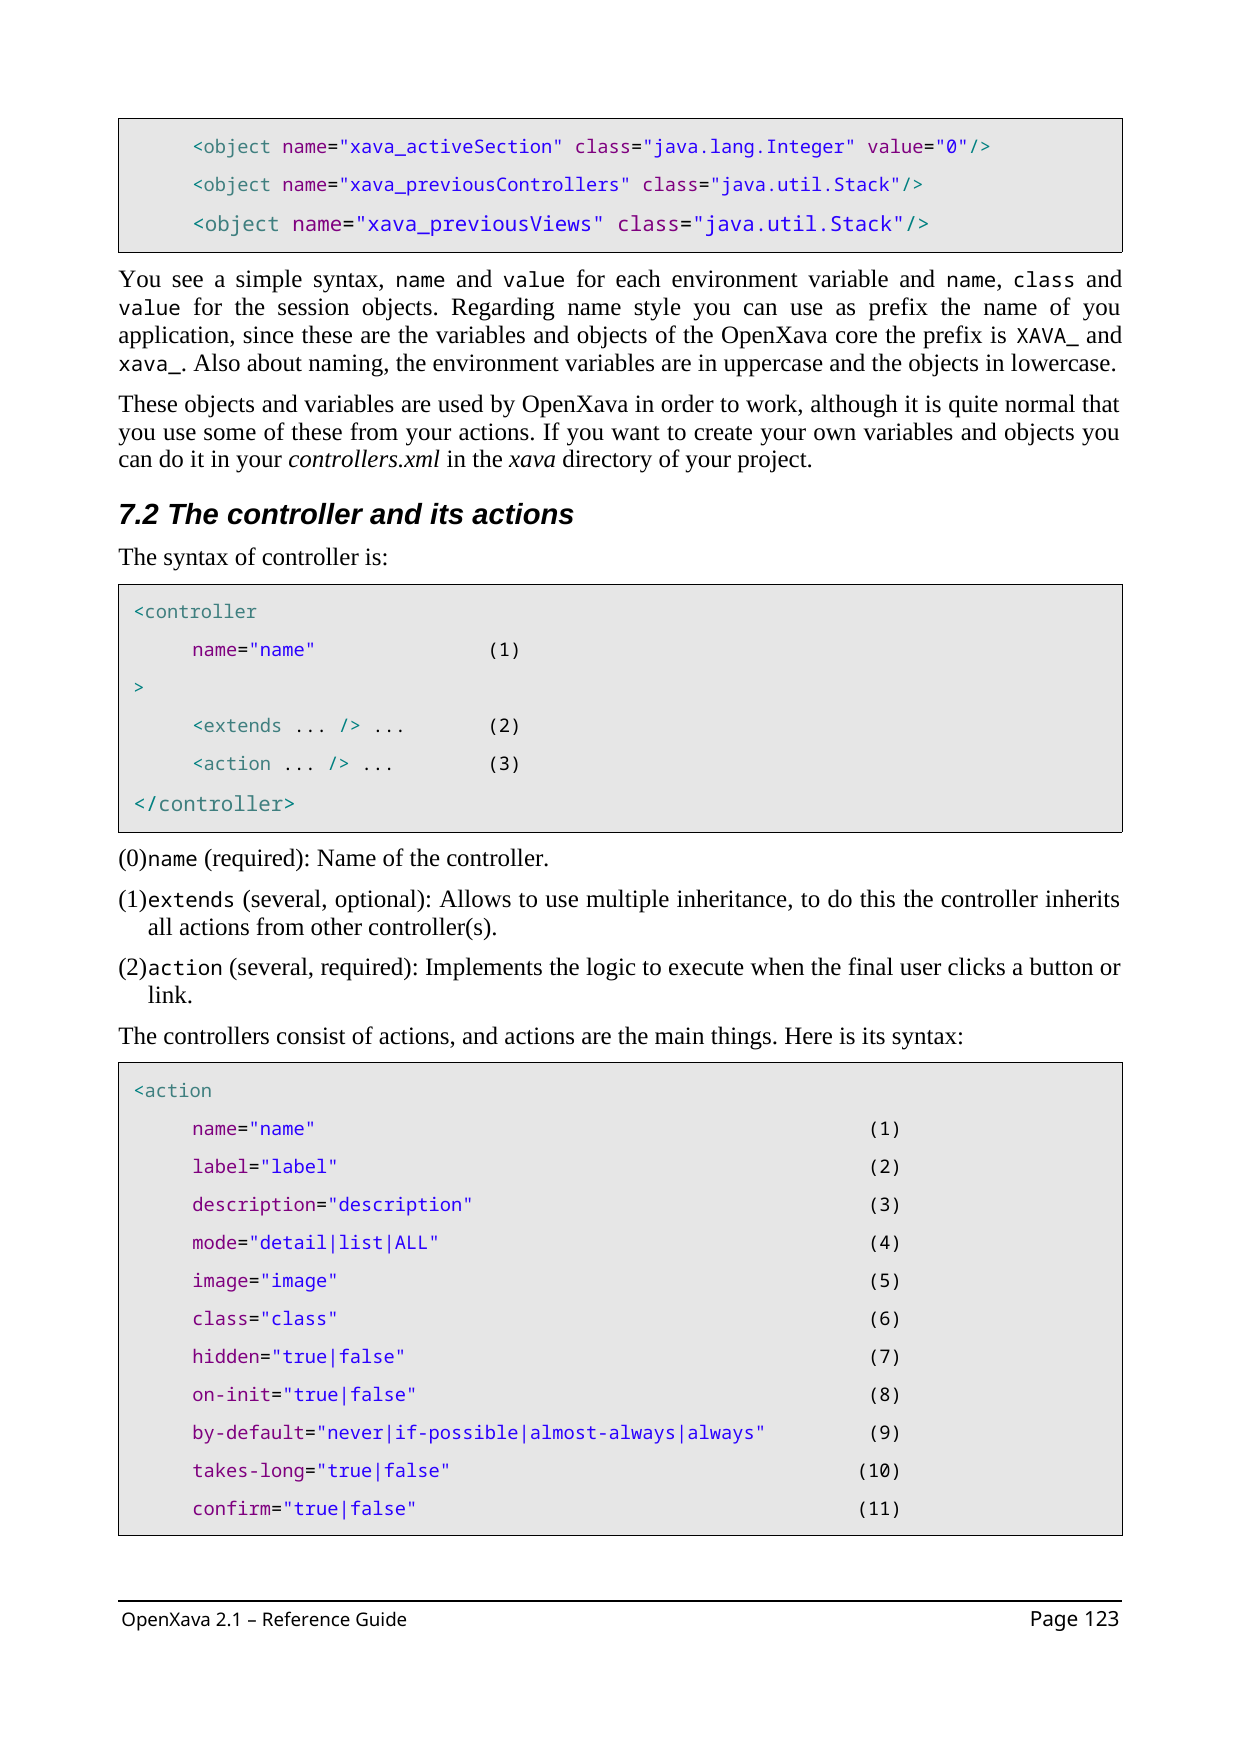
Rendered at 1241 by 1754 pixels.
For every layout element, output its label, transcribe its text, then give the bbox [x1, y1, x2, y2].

text image="image" (5) [119, 1252, 1122, 1290]
text <extends ... /> ... (2) [119, 698, 1122, 736]
text class="class" (6) [119, 1290, 1122, 1328]
text name="name" (1) [119, 1100, 1122, 1138]
text name="name" (1) [119, 622, 1122, 660]
subtitle The controller and its actions [118, 498, 1122, 531]
text <object name="xava_previousViews" class="java.util.Stack"/> [119, 194, 1122, 252]
text You see a simple syntax, name and value for each environment variable and name, class and value for the session objects. Regarding name style you can use as prefix the name of you application, since these are the variables and objects of the OpenXava core the prefix is XAVA_ and xava_. Also about naming, the environment variables are in uppercase and the objects in lowercase. [118, 265, 1122, 378]
text </controller> [119, 774, 1122, 832]
text mode="detail|list|ALL" (4) [119, 1214, 1122, 1252]
text <action [119, 1063, 1122, 1100]
text <controller [119, 585, 1122, 622]
list action (several, required): Implements the logic to execute when the final user clicks a button or link. [118, 953, 1122, 1009]
text <action ... /> ... (3) [119, 736, 1122, 774]
text <object name="xava_activeSection" class="java.lang.Integer" value="0"/> [119, 119, 1122, 156]
text hidden="true|false" (7) [119, 1328, 1122, 1366]
text confirm="true|false" (11) [119, 1480, 1122, 1535]
text by-default="never|if-possible|almost-always|always" (9) [119, 1404, 1122, 1442]
text label="label" (2) [119, 1138, 1122, 1176]
text description="description" (3) [119, 1176, 1122, 1214]
text takes-long="true|false" (10) [119, 1442, 1122, 1480]
text > [119, 660, 1122, 698]
list extends (several, optional): Allows to use multiple inheritance, to do this the controller inherits all actions from other controller(s). [118, 885, 1122, 941]
text The controllers consist of actions, and actions are the main things. Here is its syntax: [118, 1022, 1122, 1049]
text The syntax of controller is: [118, 543, 1122, 571]
text <object name="xava_previousControllers" class="java.util.Stack"/> [119, 156, 1122, 194]
text These objects and variables are used by OpenXava in order to work, although it is quite normal that you use some of these from your actions. If you want to create your own variables and objects you can do it in your controllers.xml in the xava directory of your project. [118, 390, 1122, 473]
text on-init="true|false" (8) [119, 1366, 1122, 1404]
list name (required): Name of the controller. [118, 844, 1122, 872]
